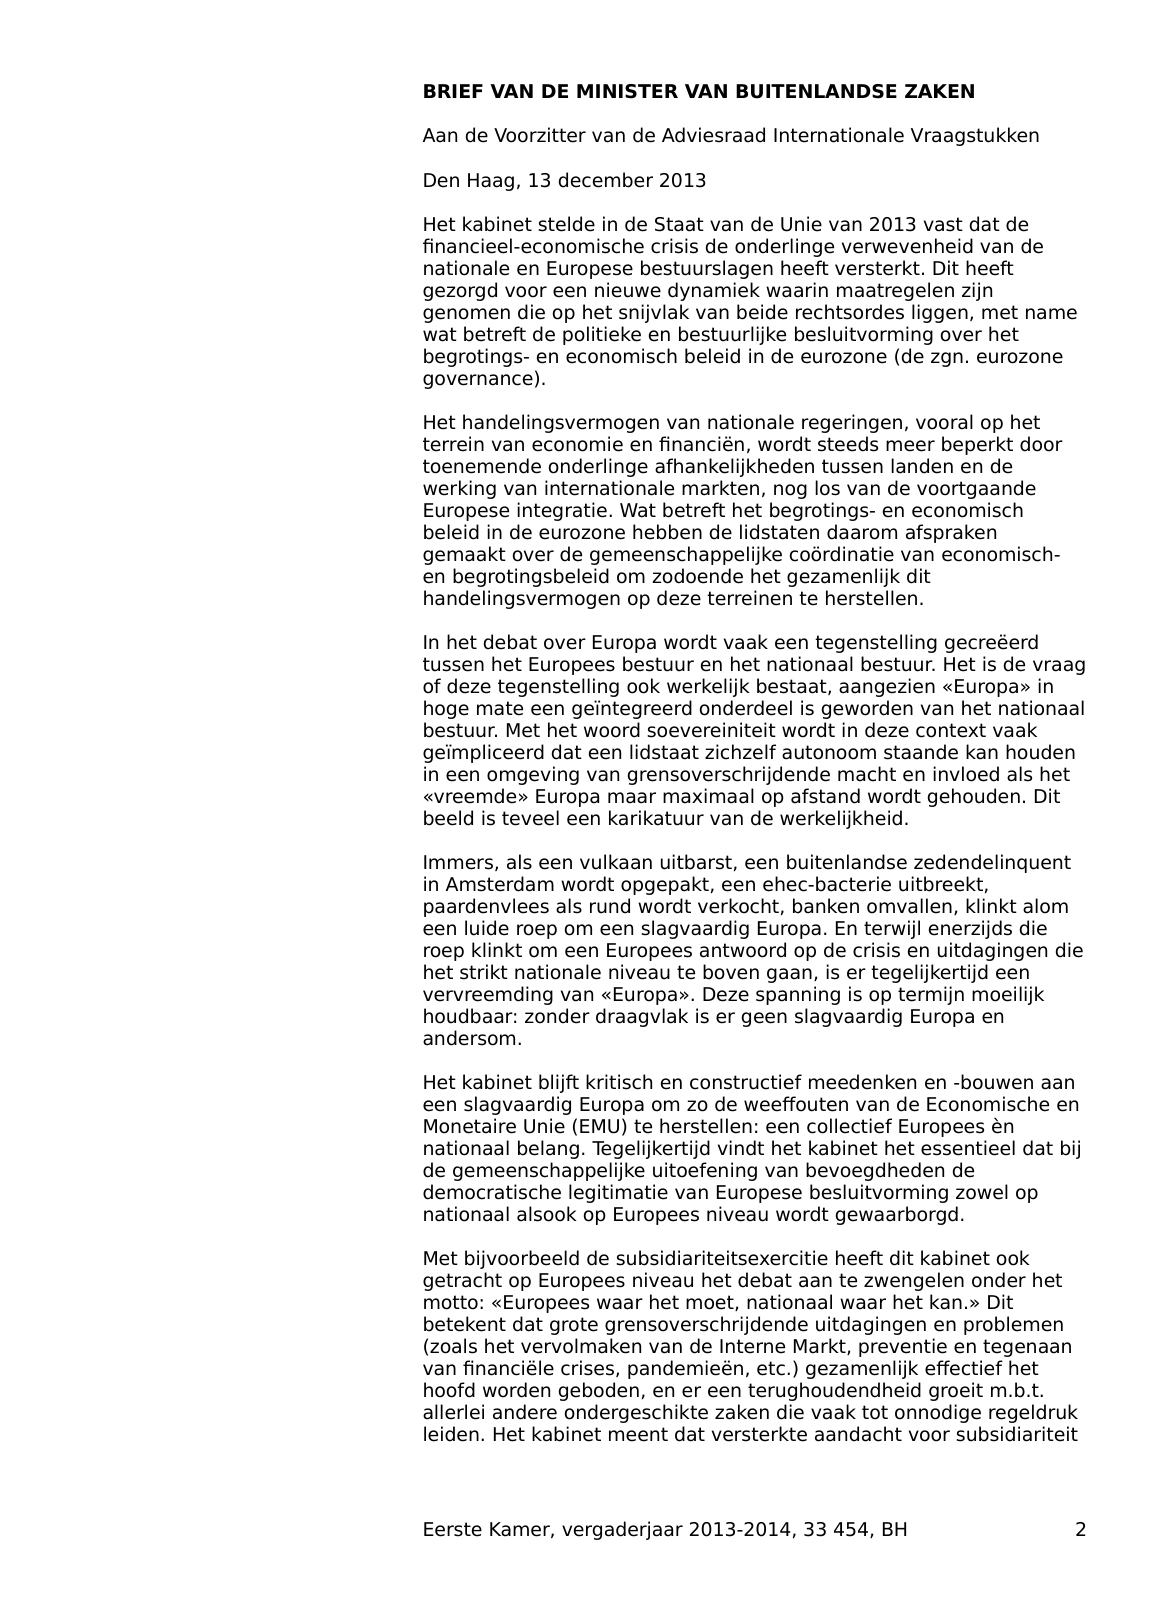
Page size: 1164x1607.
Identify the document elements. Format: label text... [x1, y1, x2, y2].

text Het kabinet stelde in de Staat van de Unie van 2013 vast dat de financieel-economische crisis de onderlinge verwevenheid van de nationale en Europese bestuurslagen heeft versterkt. Dit heeft gezorgd voor een nieuwe dynamiek waarin maatregelen zijn genomen die op het snijvlak van beide rechtsordes liggen, met name wat betreft de politieke en bestuurlijke besluitvorming over het begrotings- en economisch beleid in de eurozone (de zgn. eurozone governance). [422, 214, 1087, 389]
text Het handelingsvermogen van nationale regeringen, vooral op het terrein van economie en financiën, wordt steeds meer beperkt door toenemende onderlinge afhankelijkheden tussen landen en de werking van internationale markten, nog los van de voortgaande Europese integratie. Wat betreft het begrotings- en economisch beleid in de eurozone hebben de lidstaten daarom afspraken gemaakt over de gemeenschappelijke coördinatie van economisch- en begrotingsbeleid om zodoende het gezamenlijk dit handelingsvermogen op deze terreinen te herstellen. [422, 412, 1087, 609]
subtitle BRIEF VAN DE MINISTER VAN BUITENLANDSE ZAKEN [422, 81, 1087, 103]
text Het kabinet blijft kritisch en constructief meedenken en -bouwen aan een slagvaardig Europa om zo de weeffouten van de Economische en Monetaire Unie (EMU) te herstellen: een collectief Europees èn nationaal belang. Tegelijkertijd vindt het kabinet het essentieel dat bij de gemeenschappelijke uitoefening van bevoegdheden de democratische legitimatie van Europese besluitvorming zowel op nationaal alsook op Europees niveau wordt gewaarborgd. [422, 1072, 1087, 1226]
text Immers, als een vulkaan uitbarst, een buitenlandse zedendelinquent in Amsterdam wordt opgepakt, een ehec-bacterie uitbreekt, paardenvlees als rund wordt verkocht, banken omvallen, klinkt alom een luide roep om een slagvaardig Europa. En terwijl enerzijds die roep klinkt om een Europees antwoord op de crisis en uitdagingen die het strikt nationale niveau te boven gaan, is er tegelijkertijd een vervreemding van «Europa». Deze spanning is op termijn moeilijk houdbaar: zonder draagvlak is er geen slagvaardig Europa en andersom. [422, 852, 1087, 1049]
text Aan de Voorzitter van de Adviesraad Internationale Vraagstukken [422, 125, 1087, 147]
text In het debat over Europa wordt vaak een tegenstelling gecreëerd tussen het Europees bestuur en het nationaal bestuur. Het is de vraag of deze tegenstelling ook werkelijk bestaat, aangezien «Europa» in hoge mate een geïntegreerd onderdeel is geworden van het nationaal bestuur. Met het woord soevereiniteit wordt in deze context vaak geïmpliceerd dat een lidstaat zichzelf autonoom staande kan houden in een omgeving van grensoverschrijdende macht en invloed als het «vreemde» Europa maar maximaal op afstand wordt gehouden. Dit beeld is teveel een karikatuur van de werkelijkheid. [422, 632, 1087, 829]
text Den Haag, 13 december 2013 [422, 169, 1087, 192]
text Met bijvoorbeeld de subsidiariteitsexercitie heeft dit kabinet ook getracht op Europees niveau het debat aan te zwengelen onder het motto: «Europees waar het moet, nationaal waar het kan.» Dit betekent dat grote grensoverschrijdende uitdagingen en problemen (zoals het vervolmaken van de Interne Markt, preventie en tegenaan van financiële crises, pandemieën, etc.) gezamenlijk effectief het hoofd worden geboden, en er een terughoudendheid groeit m.b.t. allerlei andere ondergeschikte zaken die vaak tot onnodige regeldruk leiden. Het kabinet meent dat versterkte aandacht voor subsidiariteit [422, 1248, 1087, 1446]
